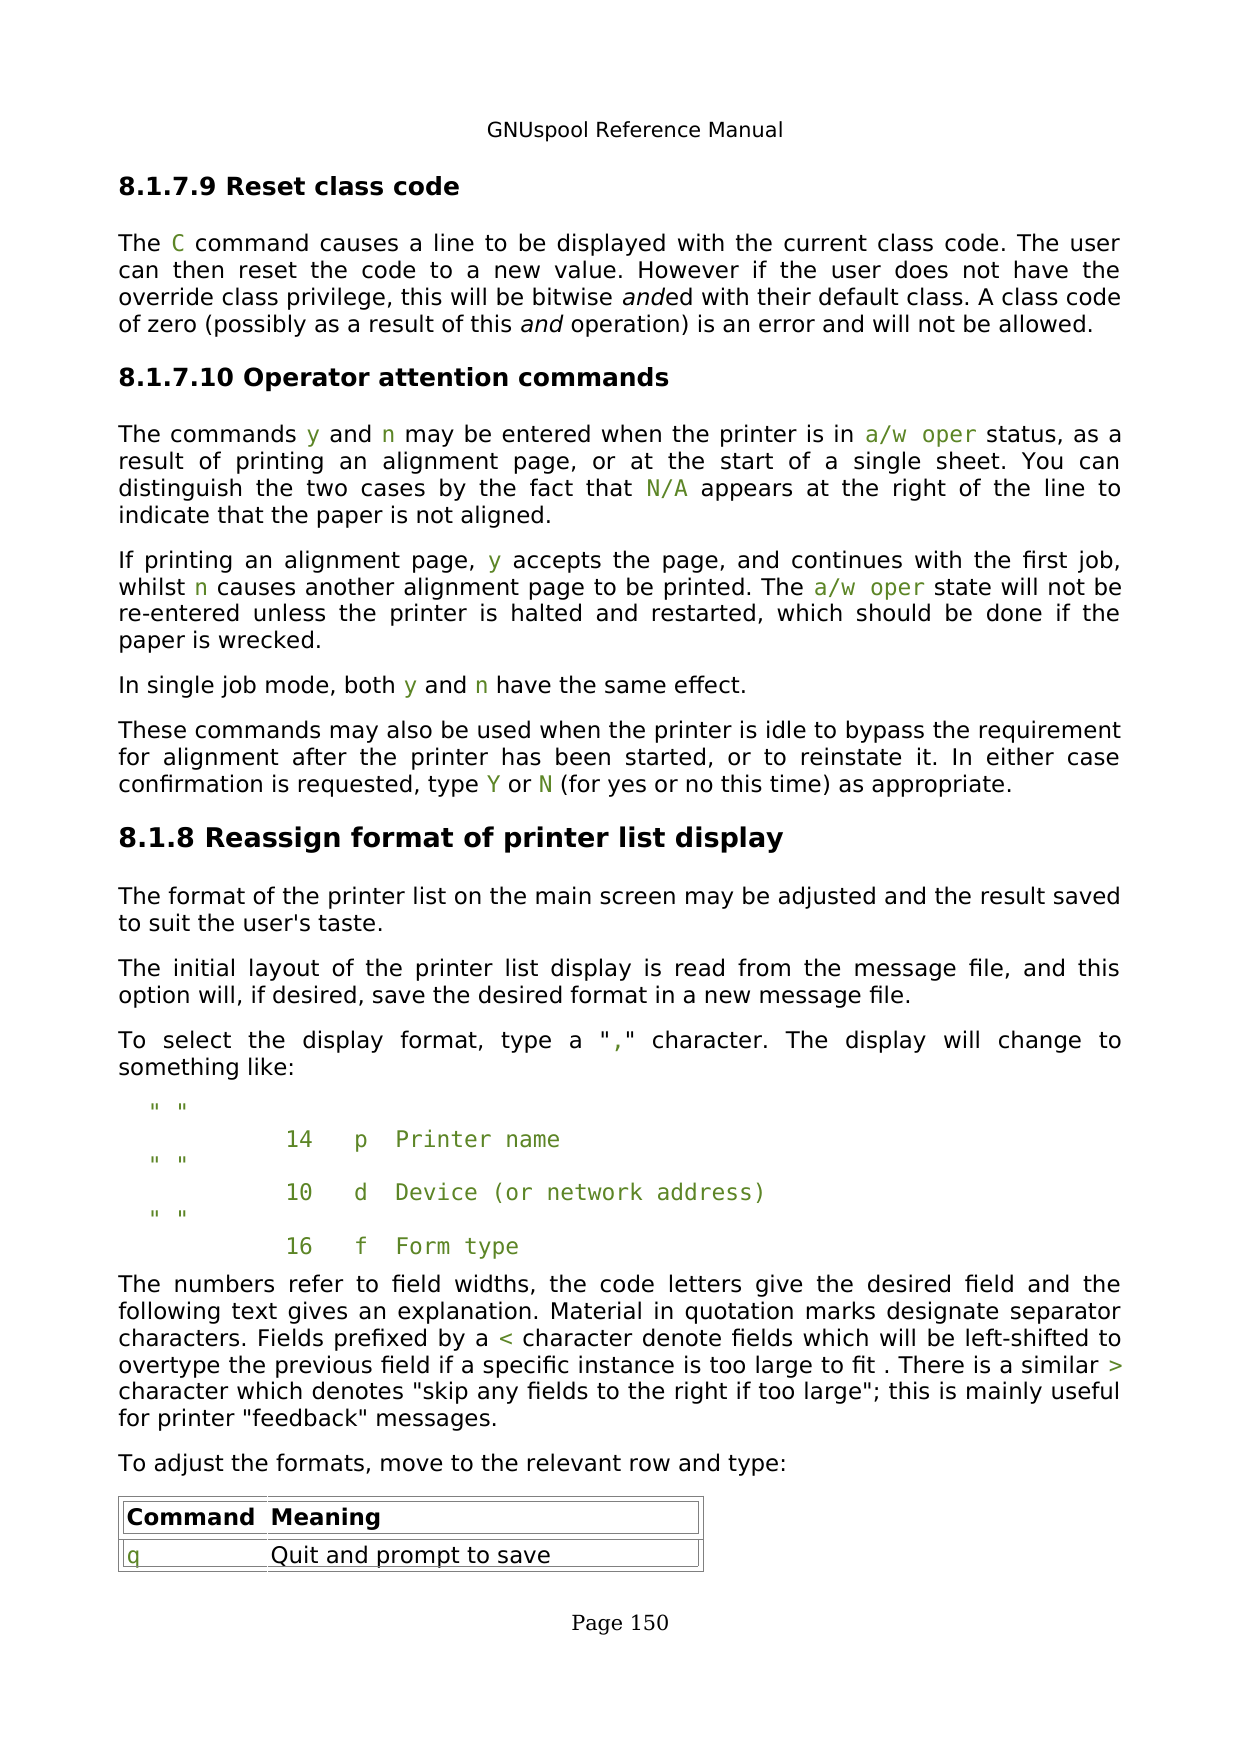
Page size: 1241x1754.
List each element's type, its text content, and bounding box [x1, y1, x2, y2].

text The initial layout of the printer list display is read from the message file, and this option will, if desired, save the desired format in a new message file. [118, 955, 1122, 1009]
text In single job mode, both y and n have the same effect. [118, 672, 1122, 699]
text 16 f Form type [148, 1233, 1122, 1260]
text The format of the printer list on the main screen may be adjusted and the result saved to suit the user's taste. [118, 883, 1122, 937]
subtitle Operator attention commands [118, 363, 1122, 392]
text These commands may also be used when the printer is idle to bypass the requirement for alignment after the printer has been started, or to reinstate it. In either case confirmation is requested, type Y or N (for yes or no this time) as appropriate. [118, 717, 1122, 798]
text 10 d Device (or network address) [148, 1179, 1122, 1206]
text To adjust the formats, move to the relevant row and type: [118, 1450, 1122, 1477]
text The C command causes a line to be displayed with the current class code. The user can then reset the code to a new value. However if the user does not have the override class privilege, this will be bitwise anded with their default class. A class code of zero (possibly as a result of this and operation) is an error and will not be allowed. [118, 231, 1122, 338]
subtitle Reset class code [118, 172, 1122, 201]
text 14 p Printer name [148, 1126, 1122, 1153]
table_cell Quit and prompt to save [268, 1540, 703, 1571]
text " " [148, 1099, 1122, 1126]
table_cell q [119, 1540, 267, 1571]
subtitle Reassign format of printer list display [118, 823, 1122, 854]
text The numbers refer to field widths, the code letters give the desired field and the following text gives an explanation. Material in quotation marks designate separator characters. Fields prefixed by a < character denote fields which will be left-shifted to overtype the previous field if a specific instance is too large to fit . There is a similar > character which denotes "skip any fields to the right if too large"; this is mainly useful for printer "feedback" messages. [118, 1271, 1122, 1432]
text " " [148, 1153, 1122, 1179]
text If printing an alignment page, y accepts the page, and continues with the first job, whilst n causes another alignment page to be printed. The a/w oper state will not be re-entered unless the printer is halted and restarted, which should be done if the paper is wrecked. [118, 547, 1122, 654]
text The commands y and n may be entered when the printer is in a/w oper status, as a result of printing an alignment page, or at the start of a single sheet. You can distinguish the two cases by the fact that N/A appears at the right of the line to indicate that the paper is not aligned. [118, 421, 1122, 528]
table_header Command [119, 1497, 267, 1539]
text To select the display format, type a "," character. The display will change to something like: [118, 1027, 1122, 1081]
table_header Meaning [268, 1497, 703, 1539]
text " " [148, 1206, 1122, 1233]
